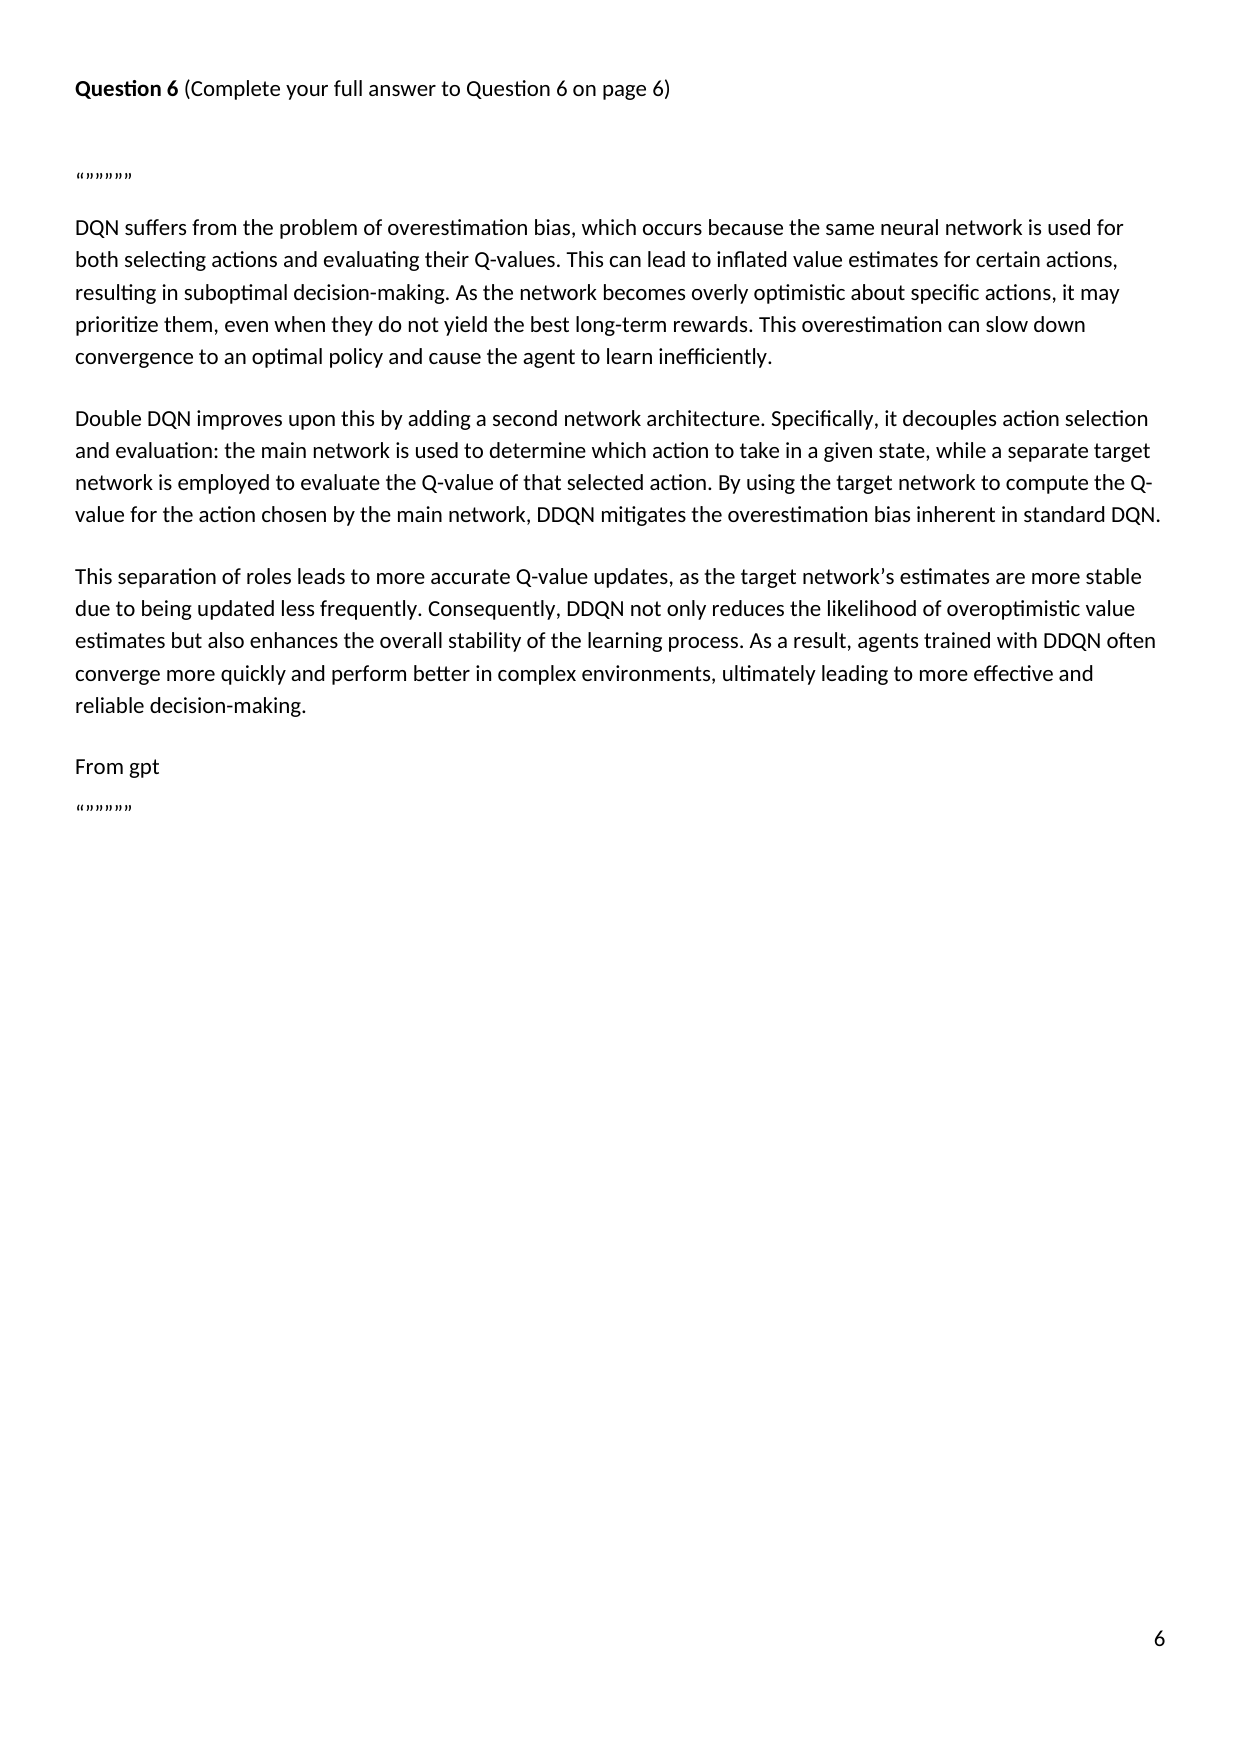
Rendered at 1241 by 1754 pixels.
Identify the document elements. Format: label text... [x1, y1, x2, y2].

text This separation of roles leads to more accurate Q-value updates, as the target network’s estimates are more stable due to being updated less frequently. Consequently, DDQN not only reduces the likelihood of overoptimistic value estimates but also enhances the overall stability of the learning process. As a result, agents trained with DDQN often converge more quickly and perform better in complex environments, ultimately leading to more effective and reliable decision-making. [75, 562, 1165, 719]
text “””””” [75, 799, 1165, 827]
text DQN suffers from the problem of overestimation bias, which occurs because the same neural network is used for both selecting actions and evaluating their Q-values. This can lead to inflated value estimates for certain actions, resulting in suboptimal decision-making. As the network becomes overly optimistic about specific actions, it may prioritize them, even when they do not yield the best long-term rewards. This overestimation can slow down convergence to an optimal policy and cause the agent to learn inefficiently. [75, 213, 1165, 370]
text Double DQN improves upon this by adding a second network architecture. Specifically, it decouples action selection and evaluation: the main network is used to determine which action to take in a given state, while a separate target network is employed to evaluate the Q-value of that selected action. By using the target network to compute the Q-value for the action chosen by the main network, DDQN mitigates the overestimation bias inherent in standard DQN. [75, 404, 1165, 528]
text “””””” [75, 167, 1165, 195]
text From gpt [75, 752, 1165, 781]
text Question 6 (Complete your full answer to Question 6 on page 6) [75, 74, 1165, 102]
